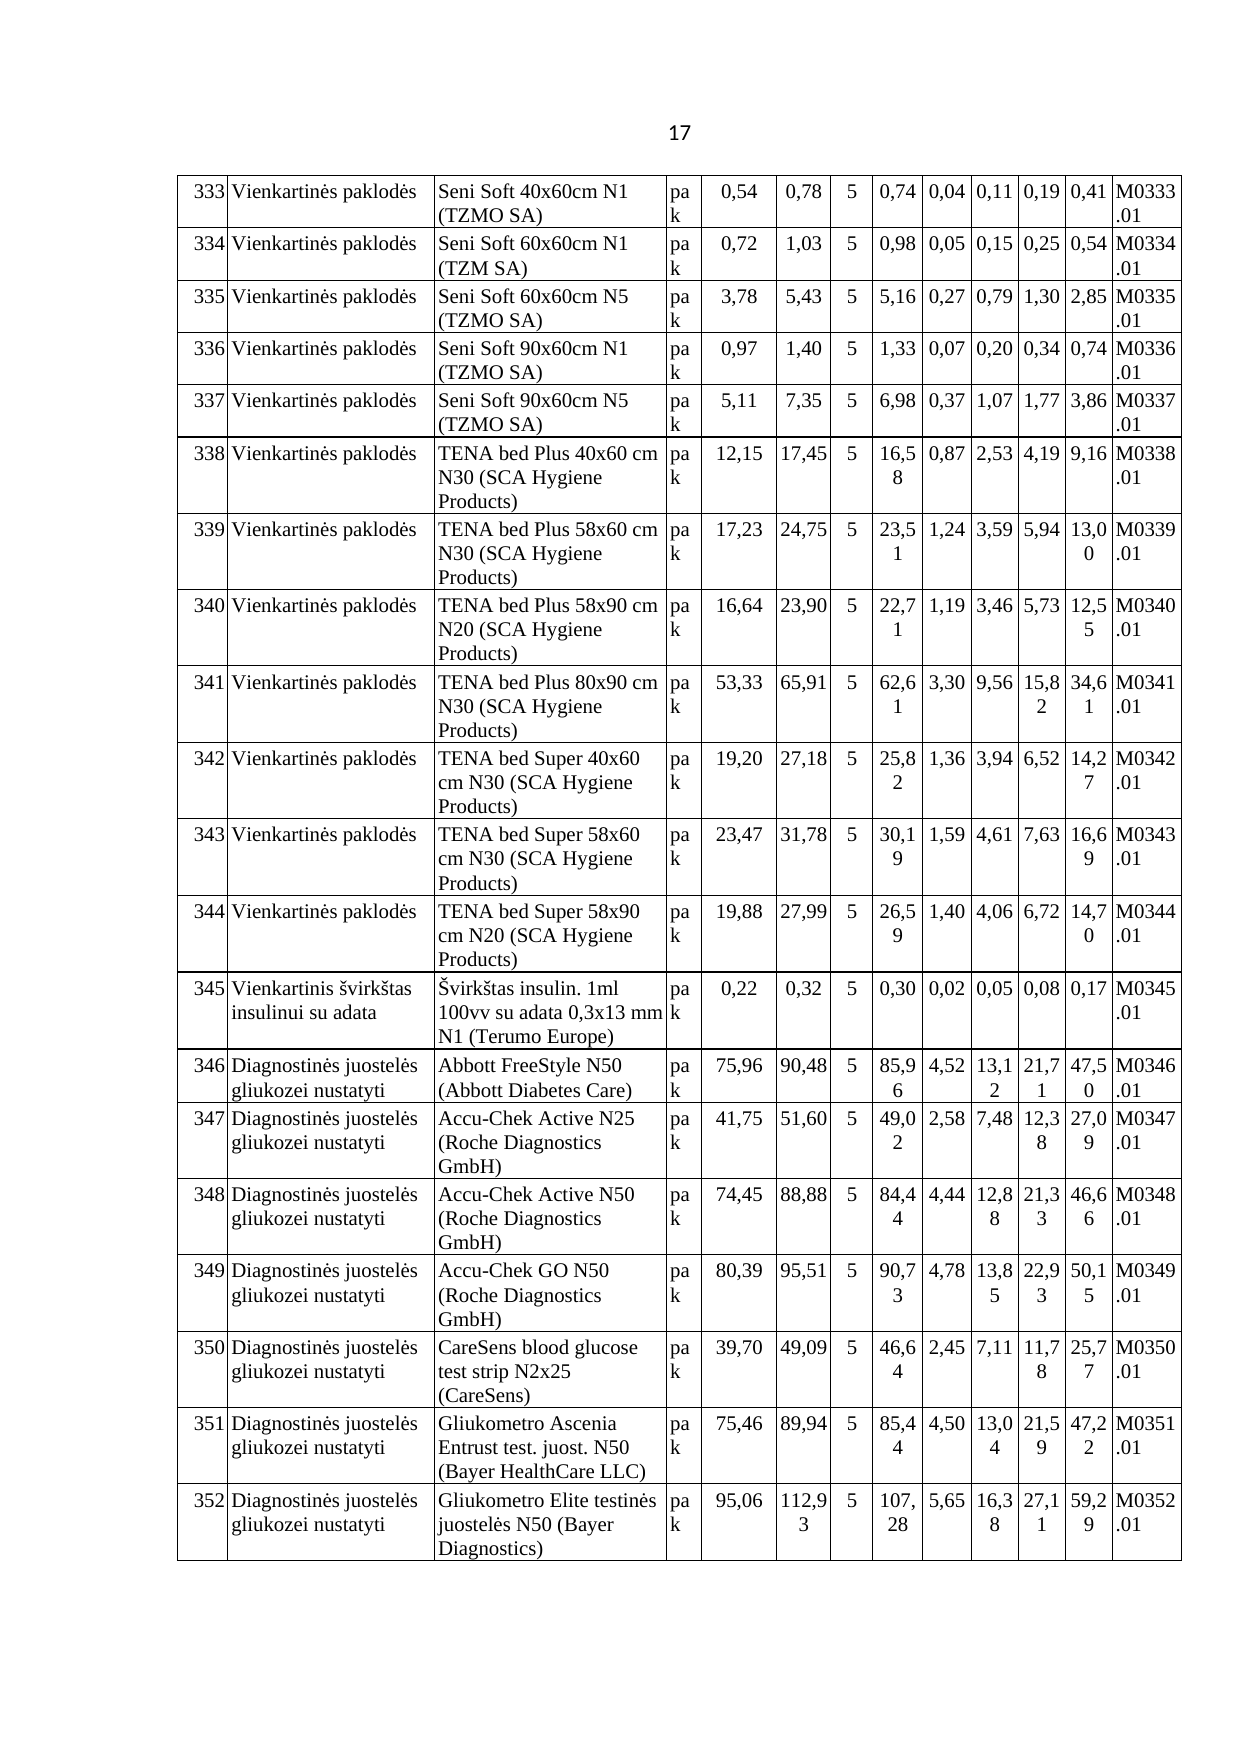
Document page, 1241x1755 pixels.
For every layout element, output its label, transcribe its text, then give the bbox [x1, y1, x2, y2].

table_cell 85,44 [873, 1408, 922, 1483]
table_cell 339 [178, 514, 227, 589]
table_cell 12,38 [1019, 1103, 1065, 1178]
table_cell 0,08 [1019, 973, 1065, 1048]
table_cell 346 [178, 1050, 227, 1102]
table_cell M0346.01 [1113, 1050, 1181, 1102]
table_cell Accu-Chek Active N50 (Roche Diagnostics GmbH) [435, 1179, 666, 1254]
table_cell 4,19 [1019, 438, 1065, 513]
table_cell 351 [178, 1408, 227, 1483]
table_cell 2,45 [923, 1332, 971, 1407]
table_cell M0335.01 [1113, 281, 1181, 332]
table_cell 21,59 [1019, 1408, 1065, 1483]
table_cell 75,46 [702, 1408, 776, 1483]
table_cell 5 [831, 590, 872, 665]
table_cell 5,16 [873, 281, 922, 332]
table_cell pak [667, 1332, 701, 1407]
table_cell 27,09 [1066, 1103, 1112, 1178]
table_cell Vienkartinės paklodės [228, 228, 434, 279]
table_cell Diagnostinės juostelės gliukozei nustatyti [228, 1179, 434, 1254]
table_cell 344 [178, 896, 227, 971]
table_cell 341 [178, 666, 227, 742]
table_cell 5 [831, 333, 872, 384]
table_cell 0,27 [923, 281, 971, 332]
table_cell 1,77 [1019, 385, 1065, 436]
table_cell Gliukometro Elite testinės juostelės N50 (Bayer Diagnostics) [435, 1484, 666, 1560]
table_cell M0351.01 [1113, 1408, 1181, 1483]
table_cell 334 [178, 228, 227, 279]
table_cell pak [667, 1255, 701, 1331]
table_cell 5 [831, 1408, 872, 1483]
table_cell 0,07 [923, 333, 971, 384]
table_cell 4,50 [923, 1408, 971, 1483]
table_cell 5,94 [1019, 514, 1065, 589]
table_cell 6,98 [873, 385, 922, 436]
table_cell 1,40 [777, 333, 830, 384]
table_cell M0347.01 [1113, 1103, 1181, 1178]
table_cell 5 [831, 1484, 872, 1560]
table_cell 0,79 [972, 281, 1018, 332]
table_cell 89,94 [777, 1408, 830, 1483]
table_cell 14,70 [1066, 896, 1112, 971]
table_cell 338 [178, 438, 227, 513]
table_cell pak [667, 1408, 701, 1483]
table_cell 5 [831, 1103, 872, 1178]
table_cell Diagnostinės juostelės gliukozei nustatyti [228, 1103, 434, 1178]
table_cell 12,15 [702, 438, 776, 513]
table_cell 4,52 [923, 1050, 971, 1102]
table_cell 25,77 [1066, 1332, 1112, 1407]
table_cell 0,20 [972, 333, 1018, 384]
table_cell 0,05 [923, 228, 971, 279]
table_cell Vienkartinis švirkštas insulinui su adata [228, 973, 434, 1048]
table_cell M0337.01 [1113, 385, 1181, 436]
table_cell 25,82 [873, 743, 922, 818]
table_cell 5,65 [923, 1484, 971, 1560]
table_cell Seni Soft 90x60cm N5 (TZMO SA) [435, 385, 666, 436]
table_cell M0334.01 [1113, 228, 1181, 279]
table_cell 24,75 [777, 514, 830, 589]
table_cell 31,78 [777, 819, 830, 894]
table_cell pak [667, 896, 701, 971]
table_cell M0339.01 [1113, 514, 1181, 589]
table_cell 0,25 [1019, 228, 1065, 279]
table_cell 0,19 [1019, 176, 1065, 227]
table_cell 27,99 [777, 896, 830, 971]
table_cell 90,48 [777, 1050, 830, 1102]
table_cell 26,59 [873, 896, 922, 971]
table_cell 3,86 [1066, 385, 1112, 436]
table_cell 0,54 [702, 176, 776, 227]
table_cell 7,35 [777, 385, 830, 436]
table_cell 0,34 [1019, 333, 1065, 384]
table_cell 27,11 [1019, 1484, 1065, 1560]
table_cell 46,64 [873, 1332, 922, 1407]
table_cell TENA bed Super 40x60 cm N30 (SCA Hygiene Products) [435, 743, 666, 818]
table_cell 34,61 [1066, 666, 1112, 742]
table_cell pak [667, 1103, 701, 1178]
table_cell 348 [178, 1179, 227, 1254]
table_cell 4,78 [923, 1255, 971, 1331]
table_cell TENA bed Plus 80x90 cm N30 (SCA Hygiene Products) [435, 666, 666, 742]
table_cell 5 [831, 1050, 872, 1102]
table_cell M0344.01 [1113, 896, 1181, 971]
table_cell 53,33 [702, 666, 776, 742]
table_cell 17,23 [702, 514, 776, 589]
table_cell 5 [831, 228, 872, 279]
table_cell 5,73 [1019, 590, 1065, 665]
table_cell pak [667, 973, 701, 1048]
table_cell 23,47 [702, 819, 776, 894]
table_cell 0,78 [777, 176, 830, 227]
table_cell 39,70 [702, 1332, 776, 1407]
table_cell 0,41 [1066, 176, 1112, 227]
table_cell 9,56 [972, 666, 1018, 742]
table_cell 1,36 [923, 743, 971, 818]
table_cell 23,90 [777, 590, 830, 665]
table_cell 27,18 [777, 743, 830, 818]
table_cell 1,07 [972, 385, 1018, 436]
table_cell pak [667, 333, 701, 384]
table_cell 335 [178, 281, 227, 332]
table_cell 5 [831, 176, 872, 227]
table_cell 5,11 [702, 385, 776, 436]
table_cell 345 [178, 973, 227, 1048]
table_cell 3,94 [972, 743, 1018, 818]
table_cell 15,82 [1019, 666, 1065, 742]
table_cell M0350.01 [1113, 1332, 1181, 1407]
table_cell 5 [831, 666, 872, 742]
table_cell Vienkartinės paklodės [228, 333, 434, 384]
table_cell 62,61 [873, 666, 922, 742]
table_cell Seni Soft 60x60cm N1 (TZM SA) [435, 228, 666, 279]
table_cell Vienkartinės paklodės [228, 666, 434, 742]
table_cell 1,19 [923, 590, 971, 665]
table_cell 12,55 [1066, 590, 1112, 665]
table_cell Vienkartinės paklodės [228, 896, 434, 971]
table_cell 5 [831, 385, 872, 436]
table_cell M0345.01 [1113, 973, 1181, 1048]
table_cell 3,46 [972, 590, 1018, 665]
table_cell 5 [831, 743, 872, 818]
table_cell 90,73 [873, 1255, 922, 1331]
table_cell 5 [831, 1179, 872, 1254]
table_cell Seni Soft 60x60cm N5 (TZMO SA) [435, 281, 666, 332]
table_cell Vienkartinės paklodės [228, 438, 434, 513]
table_cell 0,97 [702, 333, 776, 384]
table_cell 88,88 [777, 1179, 830, 1254]
table_cell 16,69 [1066, 819, 1112, 894]
table_cell 4,06 [972, 896, 1018, 971]
table_cell 4,44 [923, 1179, 971, 1254]
table_cell 7,11 [972, 1332, 1018, 1407]
table_cell Švirkštas insulin. 1ml 100vv su adata 0,3x13 mm N1 (Terumo Europe) [435, 973, 666, 1048]
table_cell 13,12 [972, 1050, 1018, 1102]
table_cell 0,30 [873, 973, 922, 1048]
table_cell Diagnostinės juostelės gliukozei nustatyti [228, 1484, 434, 1560]
table_cell 16,58 [873, 438, 922, 513]
table_cell 0,17 [1066, 973, 1112, 1048]
table_cell 41,75 [702, 1103, 776, 1178]
table_cell 0,74 [873, 176, 922, 227]
table_cell Vienkartinės paklodės [228, 514, 434, 589]
table_cell pak [667, 176, 701, 227]
table_cell 6,72 [1019, 896, 1065, 971]
table_cell 16,64 [702, 590, 776, 665]
table_cell 349 [178, 1255, 227, 1331]
table_cell 0,98 [873, 228, 922, 279]
table_cell 1,59 [923, 819, 971, 894]
table_cell M0336.01 [1113, 333, 1181, 384]
table_cell Vienkartinės paklodės [228, 743, 434, 818]
table_cell TENA bed Super 58x60 cm N30 (SCA Hygiene Products) [435, 819, 666, 894]
table_cell 65,91 [777, 666, 830, 742]
table_cell Vienkartinės paklodės [228, 819, 434, 894]
table_cell 75,96 [702, 1050, 776, 1102]
table_cell 112,93 [777, 1484, 830, 1560]
table_cell 0,32 [777, 973, 830, 1048]
table_cell 0,05 [972, 973, 1018, 1048]
table_cell 340 [178, 590, 227, 665]
table_cell 19,88 [702, 896, 776, 971]
table_cell TENA bed Plus 58x60 cm N30 (SCA Hygiene Products) [435, 514, 666, 589]
table_cell 0,15 [972, 228, 1018, 279]
table_cell 51,60 [777, 1103, 830, 1178]
table_cell 7,48 [972, 1103, 1018, 1178]
table_cell pak [667, 281, 701, 332]
table_cell 1,03 [777, 228, 830, 279]
table_cell Seni Soft 40x60cm N1 (TZMO SA) [435, 176, 666, 227]
table_cell 30,19 [873, 819, 922, 894]
table_cell 3,78 [702, 281, 776, 332]
table_cell 2,85 [1066, 281, 1112, 332]
table_cell 0,72 [702, 228, 776, 279]
table_cell 95,06 [702, 1484, 776, 1560]
table_cell pak [667, 666, 701, 742]
table_cell 5 [831, 438, 872, 513]
table_cell 0,02 [923, 973, 971, 1048]
table_cell 6,52 [1019, 743, 1065, 818]
table_cell 2,58 [923, 1103, 971, 1178]
table_cell 22,93 [1019, 1255, 1065, 1331]
table_cell 107,28 [873, 1484, 922, 1560]
table_cell 0,22 [702, 973, 776, 1048]
table_cell 21,71 [1019, 1050, 1065, 1102]
table_cell 84,44 [873, 1179, 922, 1254]
table_cell 23,51 [873, 514, 922, 589]
table_cell Diagnostinės juostelės gliukozei nustatyti [228, 1255, 434, 1331]
table_cell 1,30 [1019, 281, 1065, 332]
table_cell pak [667, 1050, 701, 1102]
table_cell Vienkartinės paklodės [228, 281, 434, 332]
table_cell 80,39 [702, 1255, 776, 1331]
table_cell Accu-Chek Active N25 (Roche Diagnostics GmbH) [435, 1103, 666, 1178]
table_cell 3,30 [923, 666, 971, 742]
table_cell 333 [178, 176, 227, 227]
table_cell 336 [178, 333, 227, 384]
table_cell M0349.01 [1113, 1255, 1181, 1331]
table_cell M0340.01 [1113, 590, 1181, 665]
table_cell 5 [831, 896, 872, 971]
table_cell pak [667, 228, 701, 279]
table_cell M0352.01 [1113, 1484, 1181, 1560]
table_cell 47,50 [1066, 1050, 1112, 1102]
table_cell Seni Soft 90x60cm N1 (TZMO SA) [435, 333, 666, 384]
table_cell 0,74 [1066, 333, 1112, 384]
table_cell pak [667, 1484, 701, 1560]
table_cell M0343.01 [1113, 819, 1181, 894]
table_cell 5 [831, 1255, 872, 1331]
table_cell 19,20 [702, 743, 776, 818]
table_cell 59,29 [1066, 1484, 1112, 1560]
table_cell 0,54 [1066, 228, 1112, 279]
table_cell Vienkartinės paklodės [228, 176, 434, 227]
table_cell 342 [178, 743, 227, 818]
table_cell 74,45 [702, 1179, 776, 1254]
table_cell 337 [178, 385, 227, 436]
table_cell pak [667, 438, 701, 513]
table_cell 16,38 [972, 1484, 1018, 1560]
table_cell 0,87 [923, 438, 971, 513]
table_cell 5,43 [777, 281, 830, 332]
table_cell M0342.01 [1113, 743, 1181, 818]
table_cell CareSens blood glucose test strip N2x25 (CareSens) [435, 1332, 666, 1407]
table_cell 46,66 [1066, 1179, 1112, 1254]
table_cell Diagnostinės juostelės gliukozei nustatyti [228, 1050, 434, 1102]
table_cell 11,78 [1019, 1332, 1065, 1407]
table_cell Abbott FreeStyle N50 (Abbott Diabetes Care) [435, 1050, 666, 1102]
table_cell 21,33 [1019, 1179, 1065, 1254]
table_cell Accu-Chek GO N50 (Roche Diagnostics GmbH) [435, 1255, 666, 1331]
table_cell M0338.01 [1113, 438, 1181, 513]
table_cell 85,96 [873, 1050, 922, 1102]
table_cell Diagnostinės juostelės gliukozei nustatyti [228, 1408, 434, 1483]
table_cell pak [667, 385, 701, 436]
table_cell 49,02 [873, 1103, 922, 1178]
table_cell 0,11 [972, 176, 1018, 227]
table_cell 2,53 [972, 438, 1018, 513]
table_cell pak [667, 743, 701, 818]
table_cell 50,15 [1066, 1255, 1112, 1331]
table_cell 12,88 [972, 1179, 1018, 1254]
table_cell TENA bed Plus 40x60 cm N30 (SCA Hygiene Products) [435, 438, 666, 513]
table_cell TENA bed Super 58x90 cm N20 (SCA Hygiene Products) [435, 896, 666, 971]
table_cell 5 [831, 1332, 872, 1407]
table_cell Vienkartinės paklodės [228, 590, 434, 665]
table_cell Gliukometro Ascenia Entrust test. juost. N50 (Bayer HealthCare LLC) [435, 1408, 666, 1483]
table_cell Vienkartinės paklodės [228, 385, 434, 436]
table_cell 9,16 [1066, 438, 1112, 513]
table_cell 1,33 [873, 333, 922, 384]
table_cell 343 [178, 819, 227, 894]
table_cell M0348.01 [1113, 1179, 1181, 1254]
table_cell 95,51 [777, 1255, 830, 1331]
table_cell 0,37 [923, 385, 971, 436]
table_cell Diagnostinės juostelės gliukozei nustatyti [228, 1332, 434, 1407]
table_cell 4,61 [972, 819, 1018, 894]
table_cell 22,71 [873, 590, 922, 665]
table_cell 347 [178, 1103, 227, 1178]
table_cell 0,04 [923, 176, 971, 227]
table_cell 49,09 [777, 1332, 830, 1407]
table_cell 13,00 [1066, 514, 1112, 589]
table_cell 47,22 [1066, 1408, 1112, 1483]
table_cell TENA bed Plus 58x90 cm N20 (SCA Hygiene Products) [435, 590, 666, 665]
table_cell 350 [178, 1332, 227, 1407]
table_cell 1,24 [923, 514, 971, 589]
table_cell pak [667, 590, 701, 665]
table_cell 14,27 [1066, 743, 1112, 818]
table_cell 1,40 [923, 896, 971, 971]
table_cell 5 [831, 973, 872, 1048]
table_cell 5 [831, 514, 872, 589]
table_cell 17,45 [777, 438, 830, 513]
table_cell 5 [831, 819, 872, 894]
table_cell 5 [831, 281, 872, 332]
table_cell 7,63 [1019, 819, 1065, 894]
table_cell 13,04 [972, 1408, 1018, 1483]
table_cell M0341.01 [1113, 666, 1181, 742]
table_cell 352 [178, 1484, 227, 1560]
table_cell pak [667, 514, 701, 589]
table_cell M0333.01 [1113, 176, 1181, 227]
table_cell pak [667, 819, 701, 894]
table_cell 13,85 [972, 1255, 1018, 1331]
table_cell 3,59 [972, 514, 1018, 589]
table_cell pak [667, 1179, 701, 1254]
